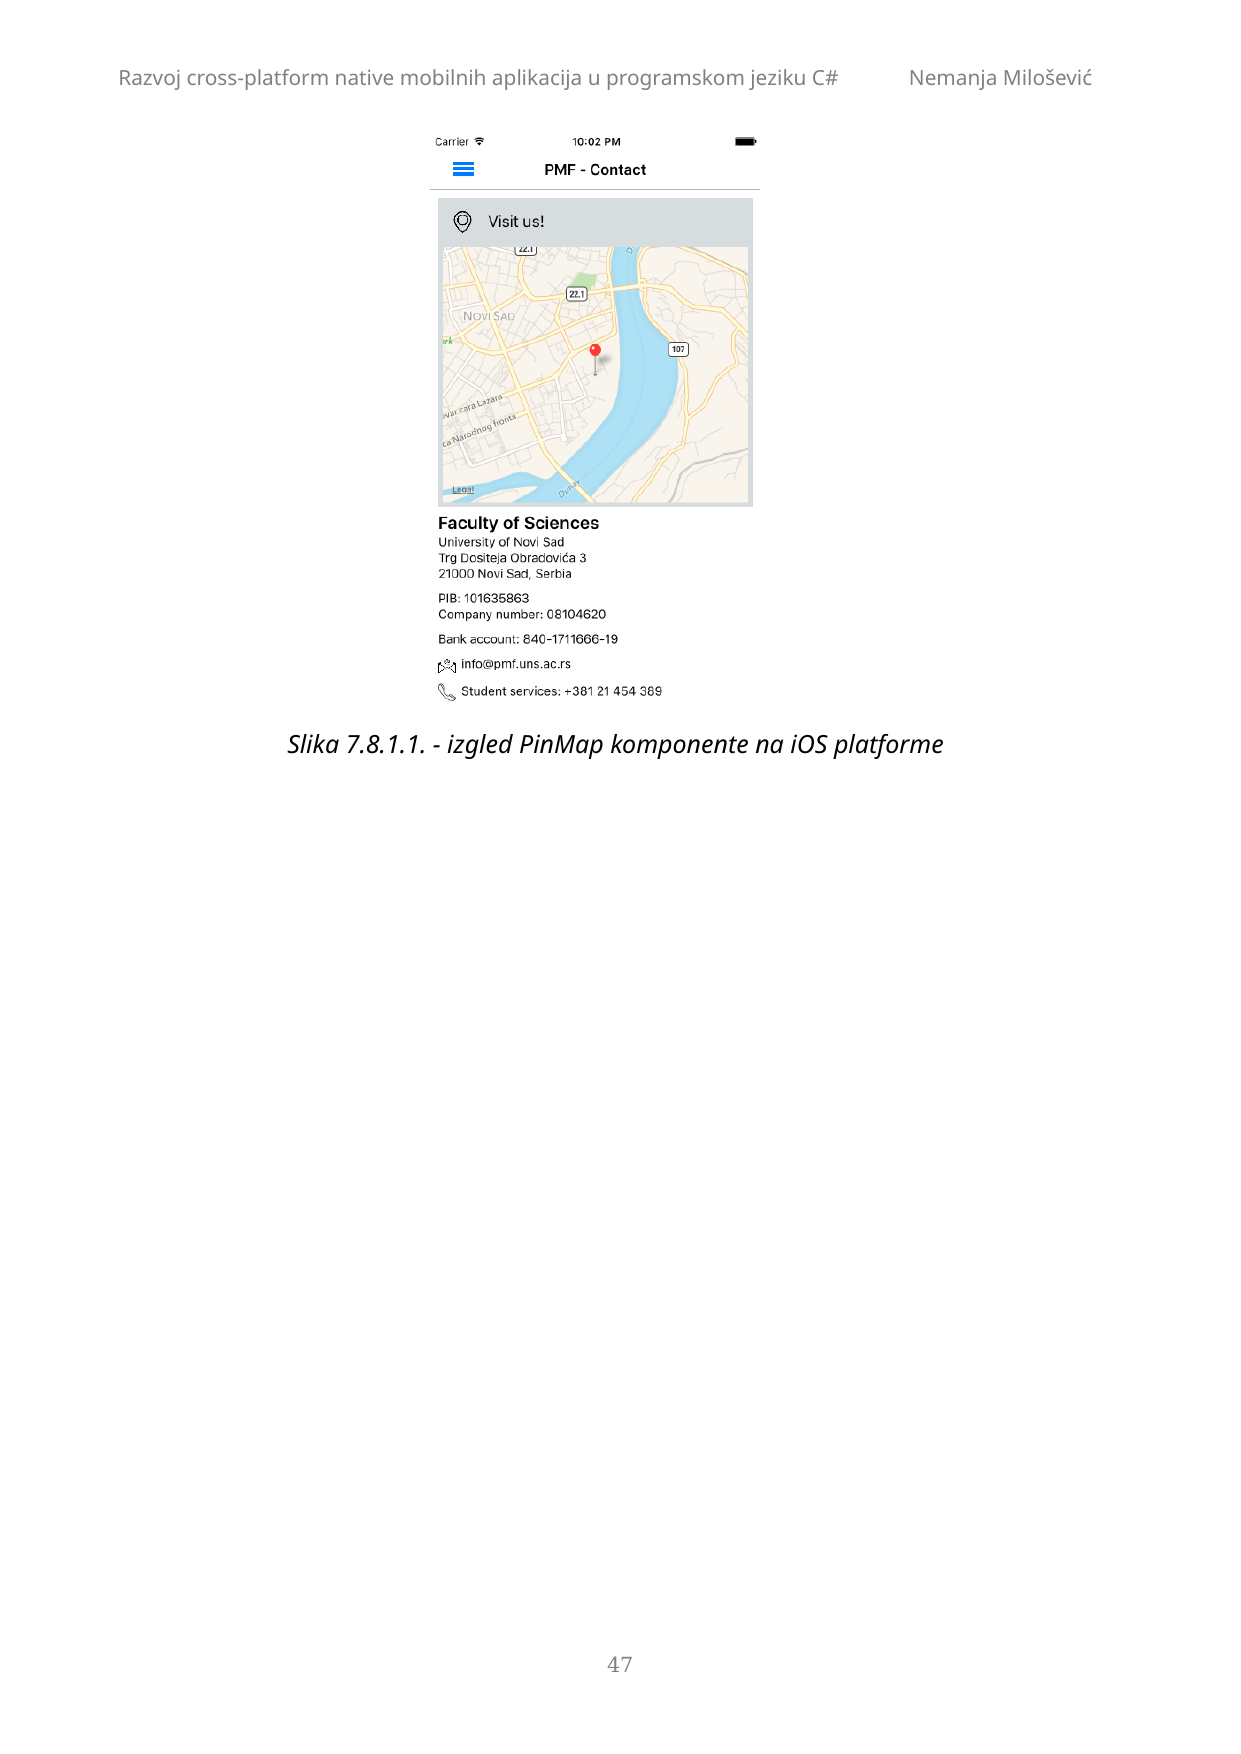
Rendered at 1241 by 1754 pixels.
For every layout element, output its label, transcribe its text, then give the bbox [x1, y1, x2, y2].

text Slika 7.8.1.1. - izgled PinMap komponente na iOS platforme [118, 123, 1122, 761]
picture [429, 132, 761, 721]
